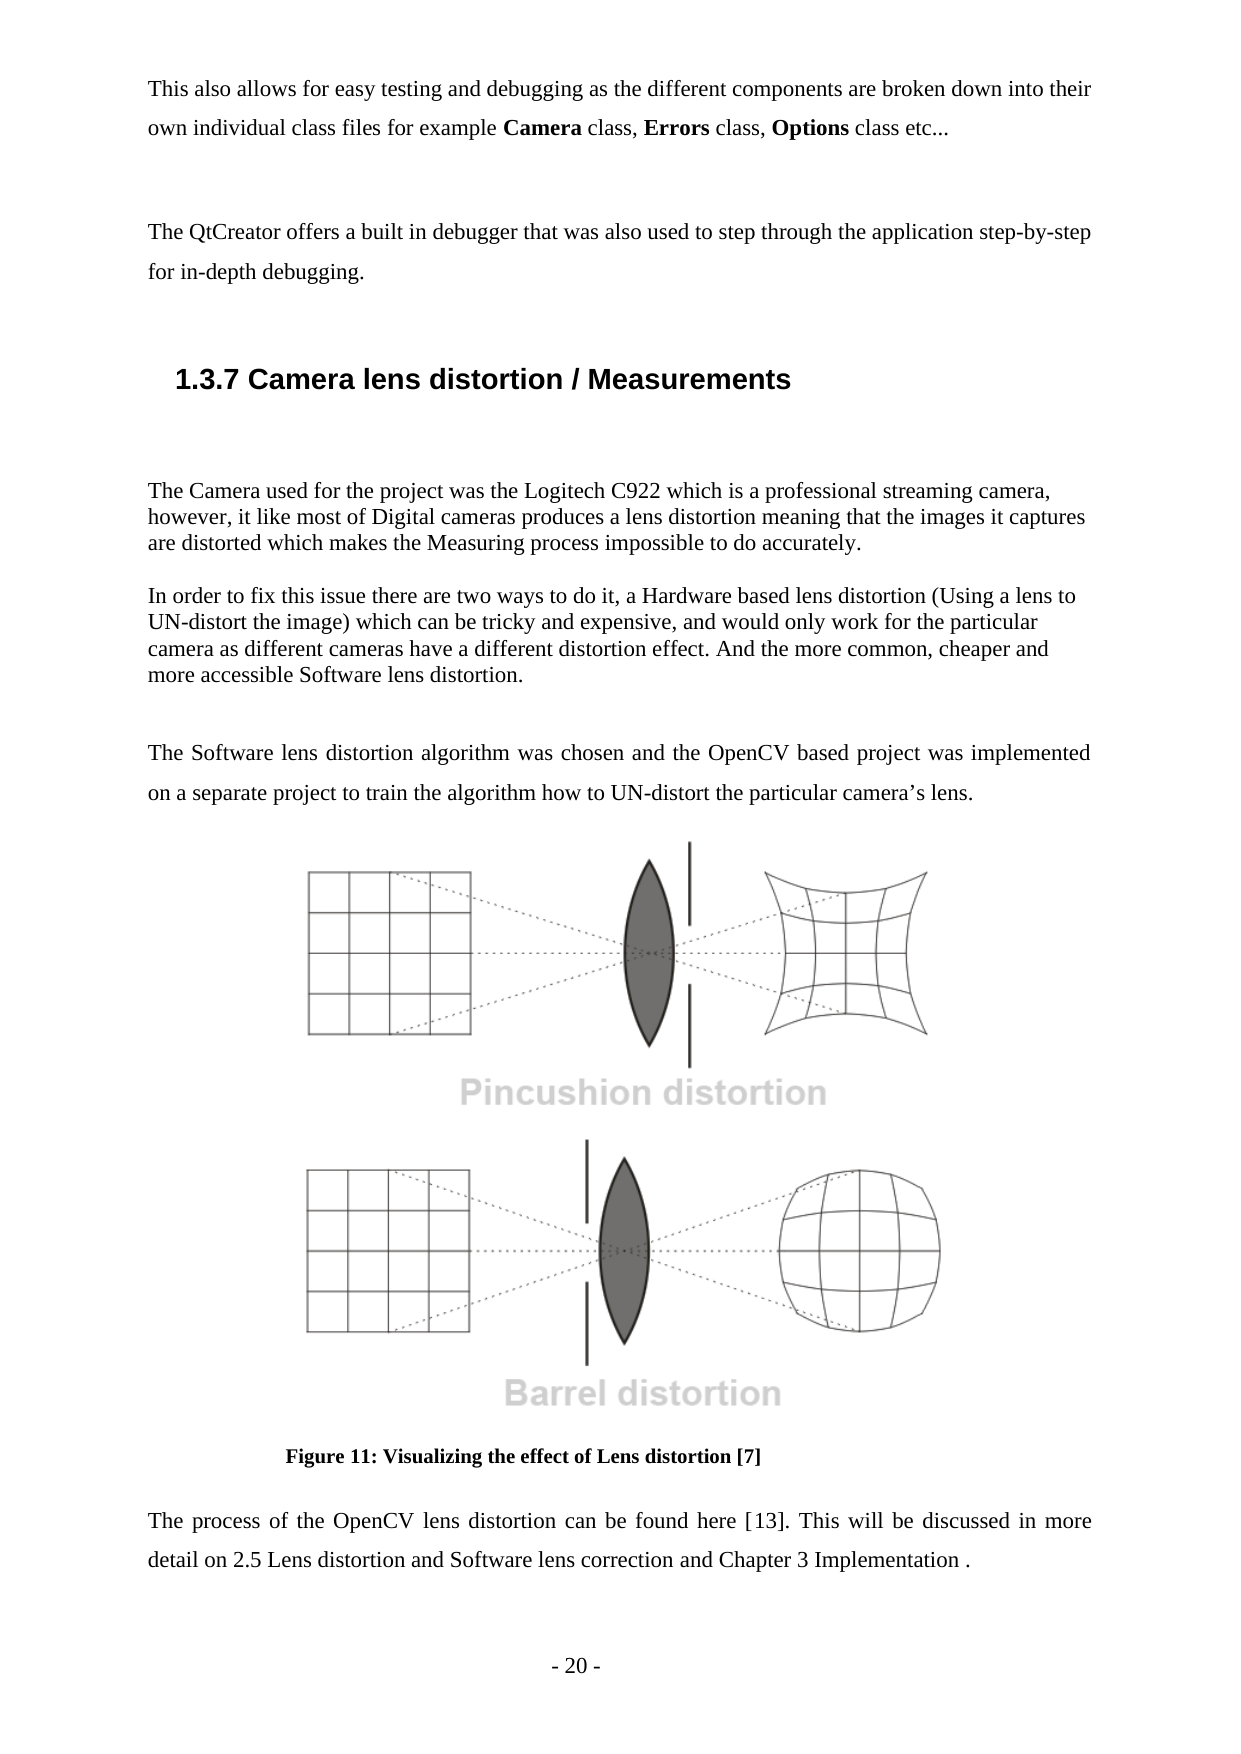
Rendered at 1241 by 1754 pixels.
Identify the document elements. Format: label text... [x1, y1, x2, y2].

text Figure 11: Visualizing the effect of Lens distortion [7] [285, 1420, 955, 1468]
text The process of the OpenCV lens distortion can be found here [13]. This will be discussed in more detail on 2.5 Lens distortion and Software lens correction and Chapter 3 Implementation . [148, 1507, 1092, 1572]
picture [285, 833, 955, 1420]
text The Camera used for the project was the Logitech C922 which is a professional streaming camera, however, it like most of Digital cameras produces a lens distortion meaning that the images it captures are distorted which makes the Measuring process impossible to do accurately. [148, 477, 1092, 556]
text The QtCreator offers a built in debugger that was also used to step through the application step-by-step for in-depth debugging. [148, 218, 1092, 284]
subtitle 1.3.7 Camera lens distortion / Measurements [175, 362, 1092, 395]
text This also allows for easy testing and debugging as the different components are broken down into their own individual class files for example Camera class, Errors class, Options class etc... [148, 75, 1092, 141]
text The Software lens distortion algorithm was chosen and the OpenCV based project was implemented on a separate project to train the algorithm how to UN-distort the particular camera’s lens. [148, 739, 1092, 805]
text In order to fix this issue there are two ways to do it, a Hardware based lens distortion (Using a lens to UN-distort the image) which can be tricky and expensive, and would only work for the particular camera as different cameras have a different distortion effect. And the more common, cheaper and more accessible Software lens distortion. [148, 582, 1092, 687]
